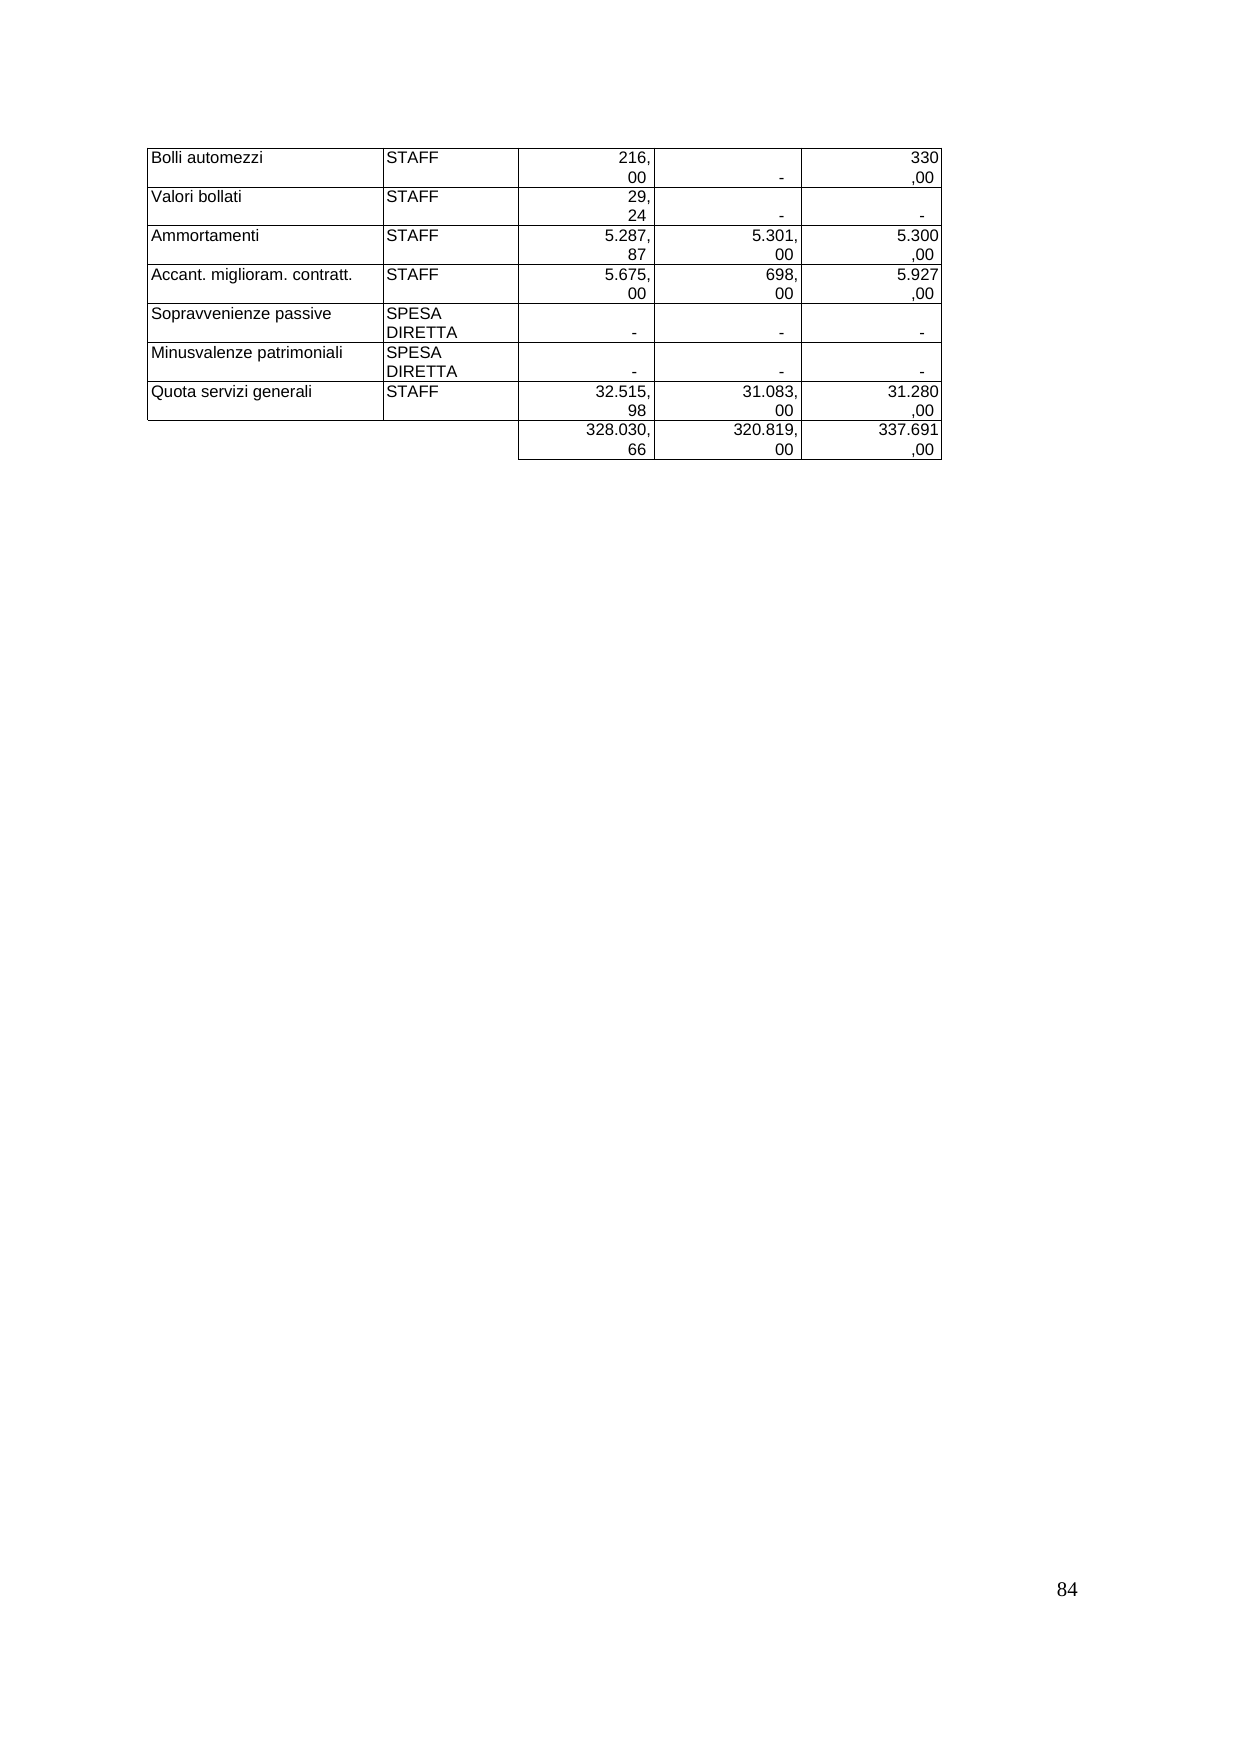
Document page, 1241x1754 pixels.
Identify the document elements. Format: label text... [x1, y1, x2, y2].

table_cell Accant. miglioram. contratt. [148, 265, 383, 303]
table_cell - [519, 343, 654, 381]
table_cell STAFF [384, 382, 518, 420]
table_cell 5.675,00 [519, 265, 654, 303]
table_cell 5.301,00 [655, 226, 801, 264]
table_cell 5.287,87 [519, 226, 654, 264]
table_cell - [655, 149, 801, 187]
table_cell 5.927,00 [802, 265, 941, 303]
table_cell 31.083,00 [655, 382, 801, 420]
table_cell 320.819,00 [655, 421, 801, 458]
table_cell Ammortamenti [148, 226, 383, 264]
table_cell Sopravvenienze passive [148, 304, 383, 342]
table_cell 29,24 [519, 188, 654, 225]
table_cell 32.515,98 [519, 382, 654, 420]
table_cell 330,00 [802, 149, 941, 187]
table_cell 5.300,00 [802, 226, 941, 264]
table_cell SPESA DIRETTA [384, 304, 518, 342]
table_cell - [655, 188, 801, 225]
table_cell 698,00 [655, 265, 801, 303]
table_cell SPESA DIRETTA [384, 343, 518, 381]
table_cell STAFF [384, 149, 518, 187]
table_cell Valori bollati [148, 188, 383, 225]
table_cell Minusvalenze patrimoniali [148, 343, 383, 381]
table_cell STAFF [384, 265, 518, 303]
table_cell STAFF [384, 188, 518, 225]
table_cell - [802, 304, 941, 342]
table_cell [148, 421, 383, 458]
table_cell Bolli automezzi [148, 149, 383, 187]
table_cell 31.280,00 [802, 382, 941, 420]
table_cell Quota servizi generali [148, 382, 383, 420]
table_cell - [655, 343, 801, 381]
table_cell - [802, 188, 941, 225]
table_cell - [655, 304, 801, 342]
table_cell [383, 421, 518, 458]
table_cell - [802, 343, 941, 381]
table_cell - [519, 304, 654, 342]
table_cell STAFF [384, 226, 518, 264]
table_cell 216,00 [519, 149, 654, 187]
table_cell 337.691,00 [802, 421, 941, 458]
table_cell 328.030,66 [519, 421, 654, 458]
